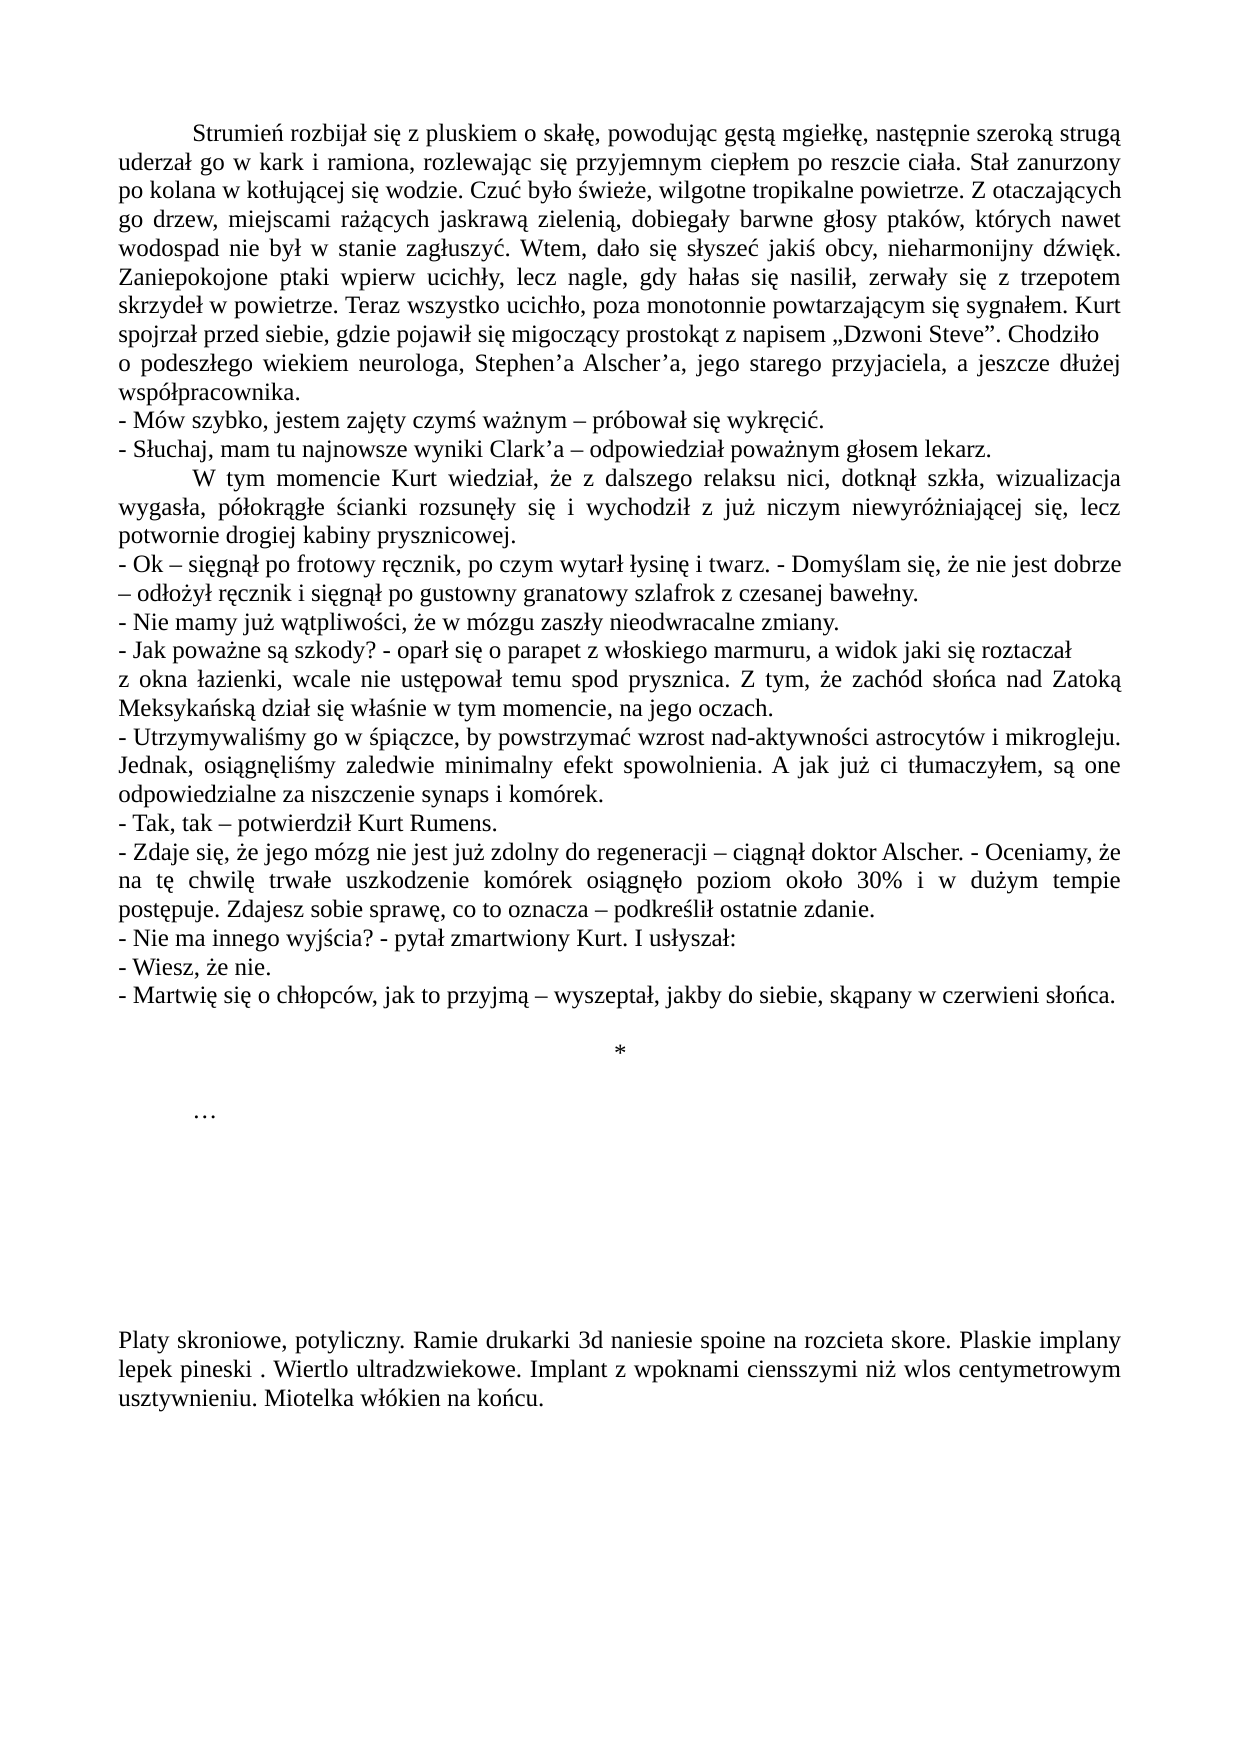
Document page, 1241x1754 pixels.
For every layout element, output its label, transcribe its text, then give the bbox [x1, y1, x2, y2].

text Strumień rozbijał się z pluskiem o skałę, powodując gęstą mgiełkę, następnie szeroką strugą uderzał go w kark i ramiona, rozlewając się przyjemnym ciepłem po reszcie ciała. Stał zanurzony po kolana w kotłującej się wodzie. Czuć było świeże, wilgotne tropikalne powietrze. Z otaczających go drzew, miejscami rażących jaskrawą zielenią, dobiegały barwne głosy ptaków, których nawet wodospad nie był w stanie zagłuszyć. Wtem, dało się słyszeć jakiś obcy, nieharmonijny dźwięk. Zaniepokojone ptaki wpierw ucichły, lecz nagle, gdy hałas się nasilił, zerwały się z trzepotem skrzydeł w powietrze. Teraz wszystko ucichło, poza monotonnie powtarzającym się sygnałem. Kurt spojrzał przed siebie, gdzie pojawił się migoczący prostokąt z napisem „Dzwoni Steve”. Chodziło [118, 118, 1122, 348]
text - Nie ma innego wyjścia? - pytał zmartwiony Kurt. I usłyszał: [118, 923, 1122, 952]
text Platy skroniowe, potyliczny. Ramie drukarki 3d naniesie spoine na rozcieta skore. Plaskie implany lepek pineski . Wiertlo ultradzwiekowe. Implant z wpoknami ciensszymi niż wlos centymetrowym usztywnieniu. Miotelka włókien na końcu. [118, 1326, 1122, 1412]
text - Wiesz, że nie. [118, 952, 1122, 981]
text - Utrzymywaliśmy go w śpiączce, by powstrzymać wzrost nad-aktywności astrocytów i mikrogleju. Jednak, osiągnęliśmy zaledwie minimalny efekt spowolnienia. A jak już ci tłumaczyłem, są one odpowiedzialne za niszczenie synaps i komórek. [118, 722, 1122, 808]
text * [118, 1038, 1122, 1067]
text o podeszłego wiekiem neurologa, Stephen’a Alscher’a, jego starego przyjaciela, a jeszcze dłużej współpracownika. [118, 348, 1122, 406]
text W tym momencie Kurt wiedział, że z dalszego relaksu nici, dotknął szkła, wizualizacja wygasła, półokrągłe ścianki rozsunęły się i wychodził z już niczym niewyróżniającej się, lecz potwornie drogiej kabiny prysznicowej. [118, 463, 1122, 549]
text - Nie mamy już wątpliwości, że w mózgu zaszły nieodwracalne zmiany. [118, 607, 1122, 636]
text … [118, 1096, 1122, 1124]
text - Mów szybko, jestem zajęty czymś ważnym – próbował się wykręcić. [118, 406, 1122, 434]
text - Tak, tak – potwierdził Kurt Rumens. [118, 808, 1122, 837]
text - Ok – sięgnął po frotowy ręcznik, po czym wytarł łysinę i twarz. - Domyślam się, że nie jest dobrze – odłożył ręcznik i sięgnął po gustowny granatowy szlafrok z czesanej bawełny. [118, 549, 1122, 607]
text - Słuchaj, mam tu najnowsze wyniki Clark’a – odpowiedział poważnym głosem lekarz. [118, 434, 1122, 463]
text - Martwię się o chłopców, jak to przyjmą – wyszeptał, jakby do siebie, skąpany w czerwieni słońca. [118, 981, 1122, 1009]
text z okna łazienki, wcale nie ustępował temu spod prysznica. Z tym, że zachód słońca nad Zatoką Meksykańską dział się właśnie w tym momencie, na jego oczach. [118, 664, 1122, 722]
text - Jak poważne są szkody? - oparł się o parapet z włoskiego marmuru, a widok jaki się roztaczał [118, 636, 1122, 664]
text - Zdaje się, że jego mózg nie jest już zdolny do regeneracji – ciągnął doktor Alscher. - Oceniamy, że na tę chwilę trwałe uszkodzenie komórek osiągnęło poziom około 30% i w dużym tempie postępuje. Zdajesz sobie sprawę, co to oznacza – podkreślił ostatnie zdanie. [118, 837, 1122, 923]
